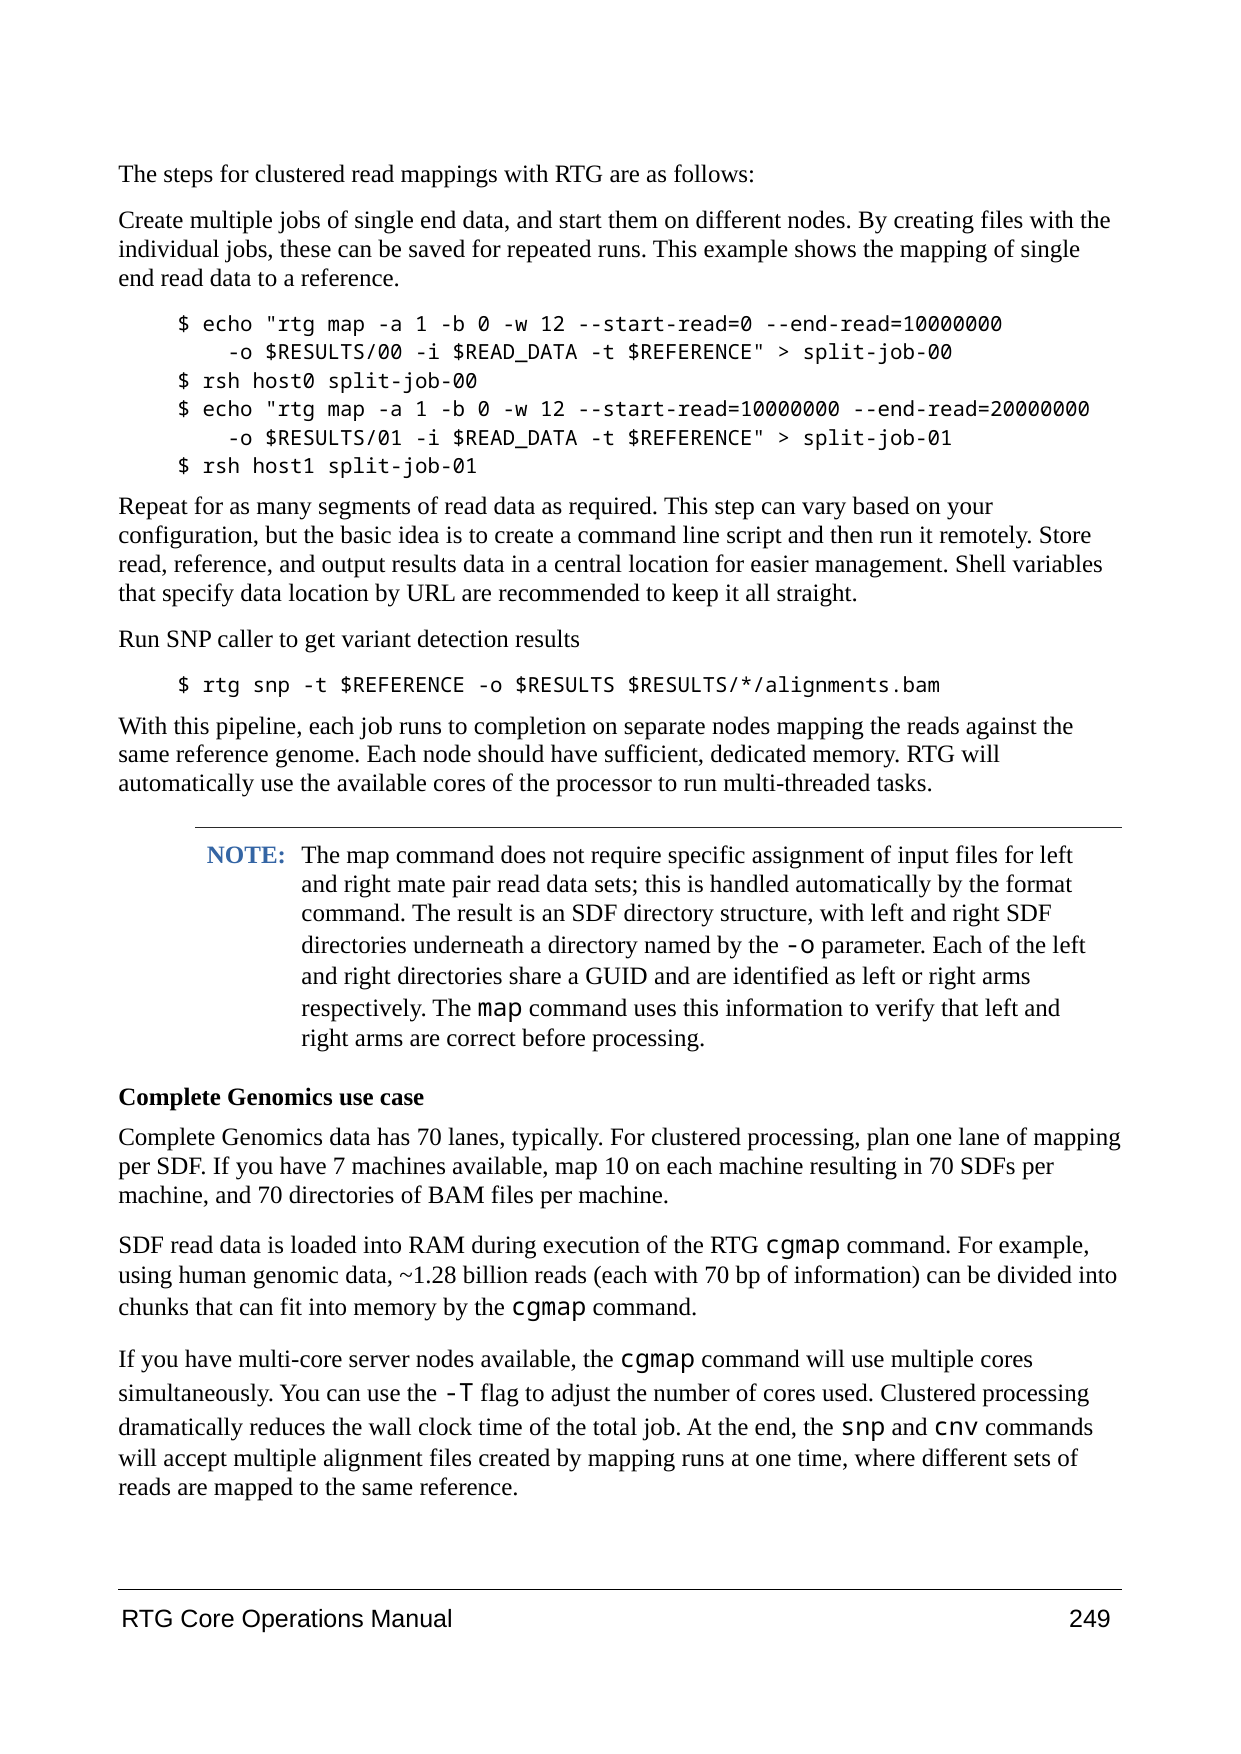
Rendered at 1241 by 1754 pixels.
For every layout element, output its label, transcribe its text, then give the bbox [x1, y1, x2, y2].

text SDF read data is loaded into RAM during execution of the RTG cgmap command. For example, using human genomic data, ~1.28 billion reads (each with 70 bp of information) can be divided into chunks that can fit into memory by the cgmap command. [118, 1226, 1122, 1323]
text Complete Genomics data has 70 lanes, typically. For clustered processing, plan one lane of mapping per SDF. If you have 7 machines available, map 10 on each machine resulting in 70 SDFs per machine, and 70 directories of BAM files per machine. [118, 1122, 1122, 1208]
text Run SNP caller to get variant detection results [118, 624, 1122, 653]
text Create multiple jobs of single end data, and start them on different nodes. By creating files with the individual jobs, these can be saved for repeated runs. This example shows the mapping of single end read data to a reference. [118, 205, 1122, 291]
text -o $RESULTS/01 -i $READ_DATA -t $REFERENCE" > split-job-01 [177, 423, 1122, 451]
text $ rsh host1 split-job-01 [177, 451, 1122, 480]
text The steps for clustered read mappings with RTG are as follows: [118, 159, 1122, 187]
text -o $RESULTS/00 -i $READ_DATA -t $REFERENCE" > split-job-00 [177, 337, 1122, 366]
text NOTE: The map command does not require specific assignment of input files for left and right mate pair read data sets; this is handled automatically by the format command. The result is an SDF directory structure, with left and right SDF directories underneath a directory named by the -o parameter. Each of the left and right directories share a GUID and are identified as left or right arms respectively. The map command uses this information to verify that left and right arms are correct before processing. [195, 829, 1122, 1064]
text $ rtg snp -t $REFERENCE -o $RESULTS $RESULTS/*/alignments.bam [177, 671, 1122, 699]
text $ echo "rtg map -a 1 -b 0 -w 12 --start-read=10000000 --end-read=20000000 [177, 394, 1122, 423]
text $ rsh host0 split-job-00 [177, 366, 1122, 394]
text If you have multi-core server nodes available, the cgmap command will use multiple cores simultaneously. You can use the -T flag to adjust the number of cores used. Clustered processing dramatically reduces the wall clock time of the total job. At the end, the snp and cnv commands will accept multiple alignment files created by mapping runs at one time, where different sets of reads are mapped to the same reference. [118, 1341, 1122, 1501]
text $ echo "rtg map -a 1 -b 0 -w 12 --start-read=0 --end-read=10000000 [177, 309, 1122, 337]
text Repeat for as many segments of read data as required. This step can vary based on your configuration, but the basic idea is to create a command line script and then run it remotely. Store read, reference, and output results data in a central location for easier management. Shell variables that specify data location by URL are recommended to keep it all straight. [118, 491, 1122, 606]
subtitle Complete Genomics use case [118, 1082, 1122, 1111]
text With this pipeline, each job runs to completion on separate nodes mapping the reads against the same reference genome. Each node should have sufficient, dedicated memory. RTG will automatically use the available cores of the processor to run multi-threaded tasks. [118, 711, 1122, 797]
